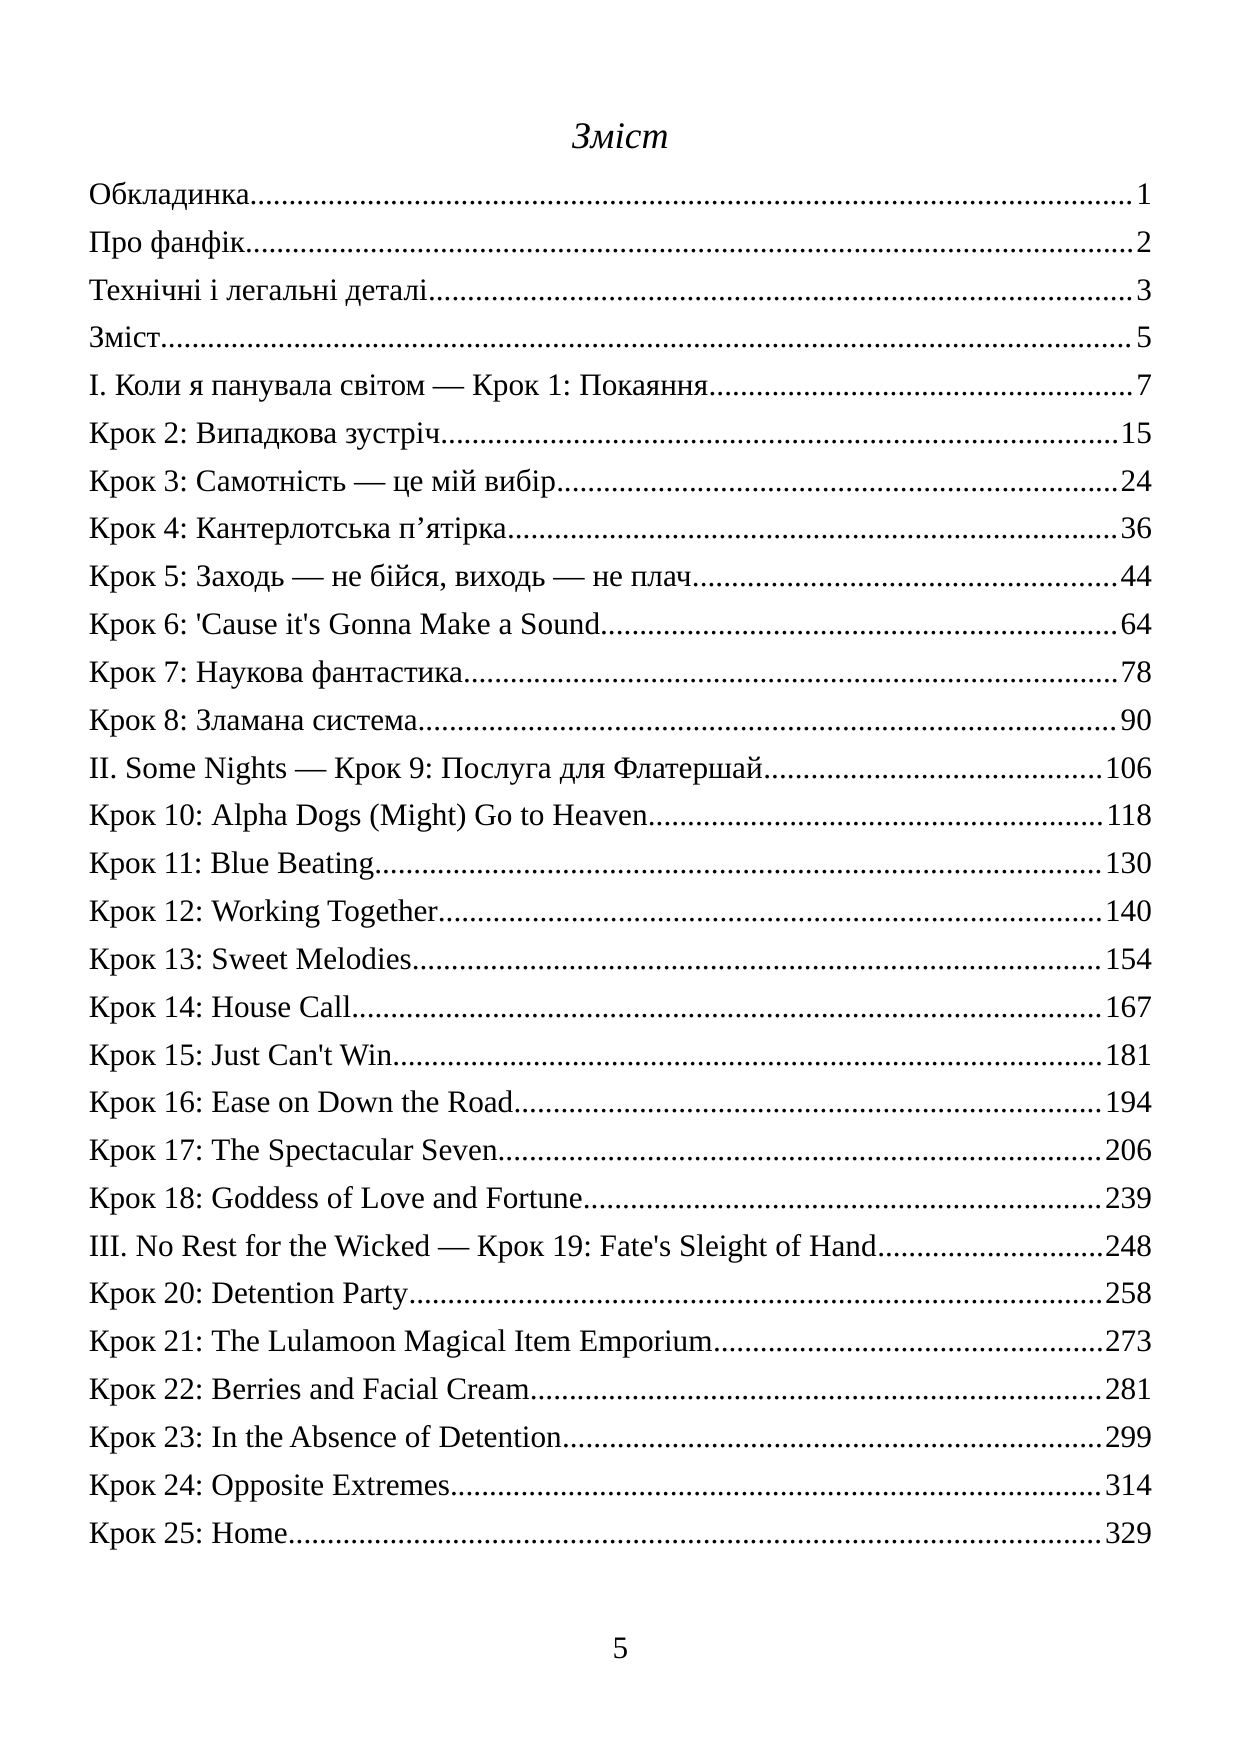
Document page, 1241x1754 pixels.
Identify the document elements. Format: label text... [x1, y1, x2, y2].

text Зміст 5 [88, 318, 1152, 354]
text Крок 24: Opposite Extremes 314 [88, 1466, 1152, 1502]
text Крок 7: Наукова фантастика 78 [88, 653, 1152, 689]
text Крок 16: Ease on Down the Road 194 [88, 1083, 1152, 1119]
text I. Коли я панувала світом — Крок 1: Покаяння 7 [88, 366, 1152, 402]
text Крок 8: Зламана система 90 [88, 701, 1152, 737]
text Крок 6: 'Cause it's Gonna Make a Sound 64 [88, 605, 1152, 641]
text Крок 3: Самотність — це мій вибір 24 [88, 462, 1152, 498]
text Про фанфік 2 [88, 223, 1152, 259]
text Крок 17: The Spectacular Seven 206 [88, 1131, 1152, 1167]
text Крок 18: Goddess of Love and Fortune 239 [88, 1179, 1152, 1215]
text Крок 23: In the Absence of Detention 299 [88, 1418, 1152, 1454]
subtitle Зміст [88, 113, 1152, 157]
text Технічні і легальні деталі 3 [88, 271, 1152, 307]
text Крок 13: Sweet Melodies 154 [88, 940, 1152, 976]
text II. Some Nights — Крок 9: Послуга для Флатершай 106 [88, 749, 1152, 785]
text III. No Rest for the Wicked — Крок 19: Fate's Sleight of Hand 248 [88, 1227, 1152, 1263]
text Крок 12: Working Together 140 [88, 892, 1152, 928]
text Крок 11: Blue Beating 130 [88, 844, 1152, 880]
text Крок 10: Alpha Dogs (Might) Go to Heaven 118 [88, 797, 1152, 833]
text Крок 5: Заходь — не бійся, виходь — не плач 44 [88, 558, 1152, 593]
text Крок 22: Berries and Facial Cream 281 [88, 1370, 1152, 1406]
text Крок 20: Detention Party 258 [88, 1275, 1152, 1311]
text Крок 2: Випадкова зустріч 15 [88, 414, 1152, 450]
text Обкладинка 1 [88, 175, 1152, 211]
text Крок 21: The Lulamoon Magical Item Emporium 273 [88, 1323, 1152, 1358]
text Крок 25: Home 329 [88, 1514, 1152, 1550]
text Крок 15: Just Can't Win 181 [88, 1036, 1152, 1072]
text Крок 4: Кантерлотська п’ятірка 36 [88, 510, 1152, 546]
text Крок 14: House Call 167 [88, 988, 1152, 1024]
